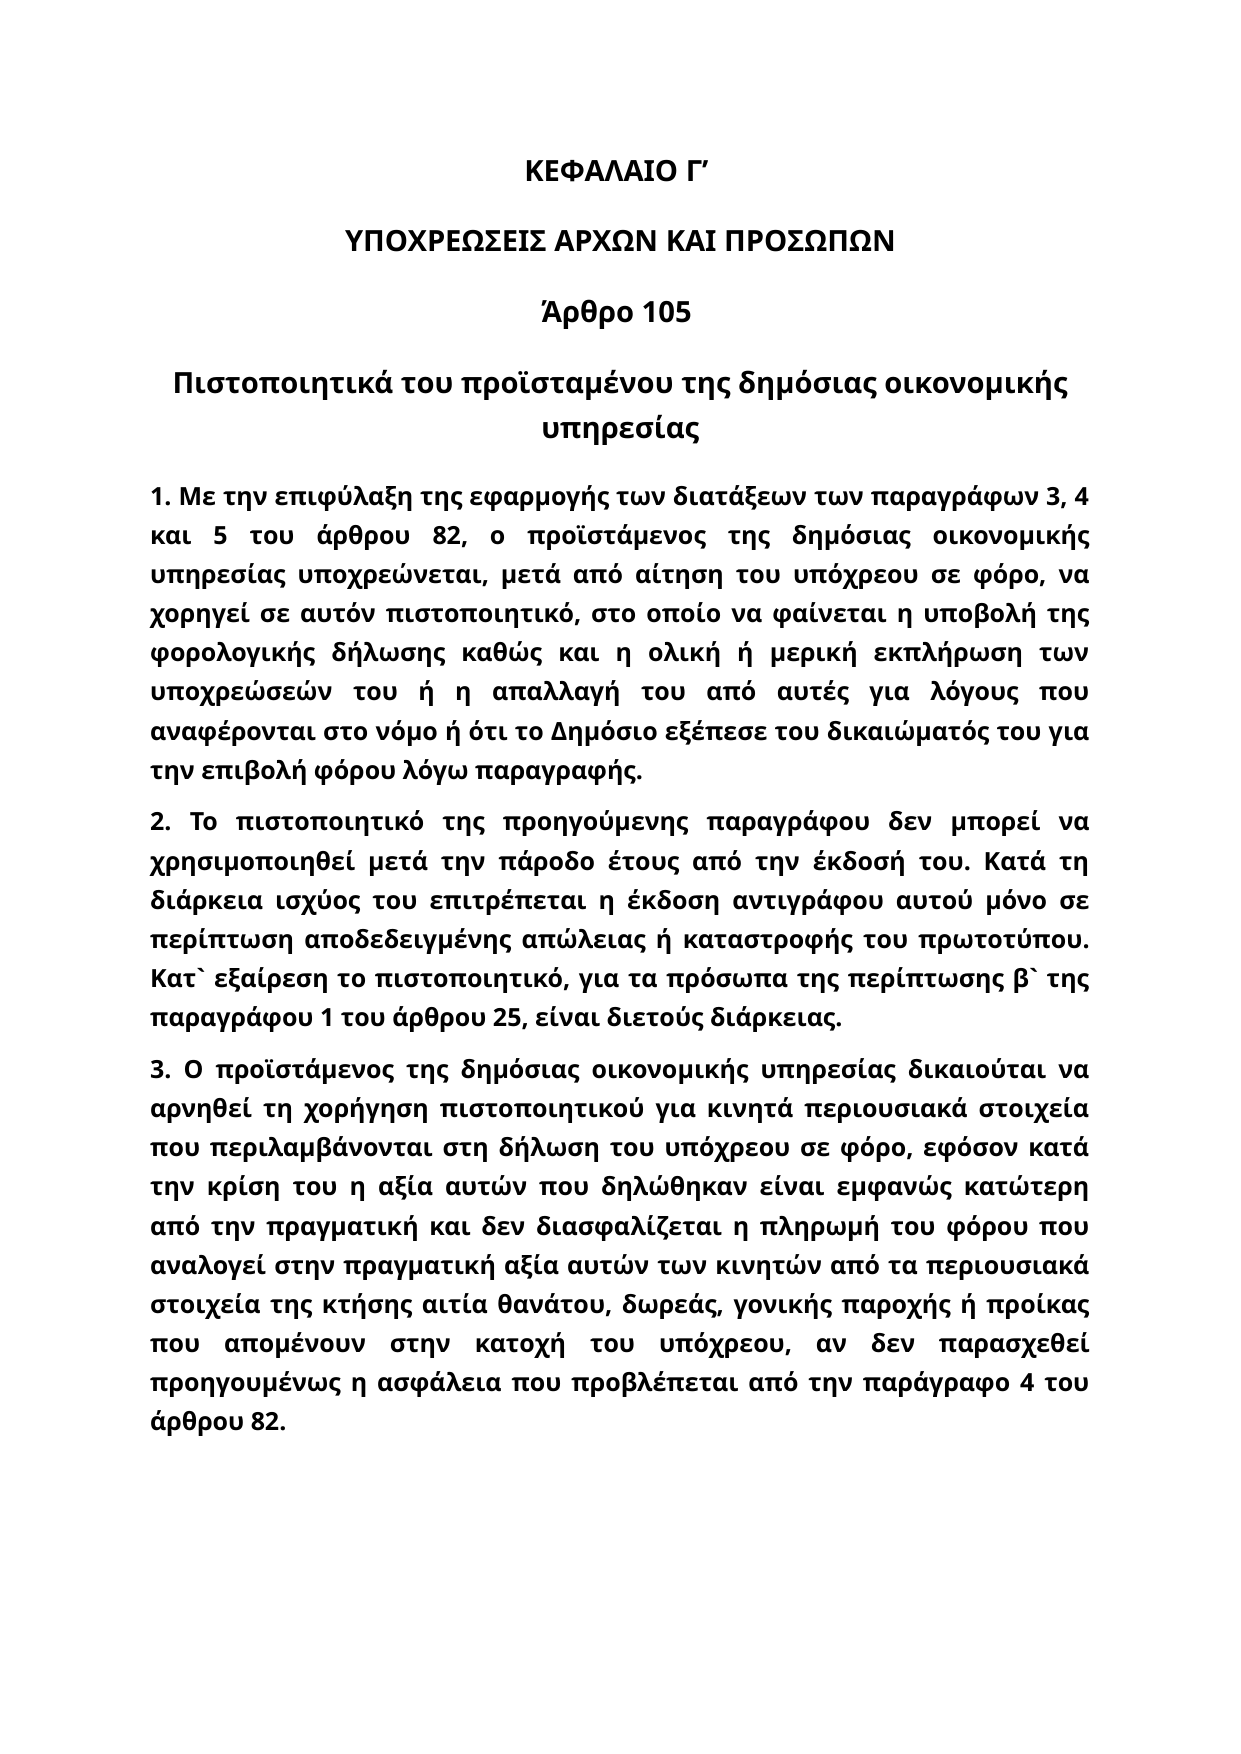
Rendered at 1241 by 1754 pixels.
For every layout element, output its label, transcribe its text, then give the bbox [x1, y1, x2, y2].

subtitle ΚΕΦΑΛΑΙΟ Γ’ [150, 150, 1090, 190]
text 2. Το πιστοποιητικό της προηγούμενης παραγράφου δεν μπορεί να χρησιμοποιηθεί μετά την πάροδο έτους από την έκδοσή του. Κατά τη διάρκεια ισχύος του επιτρέπεται η έκδοση αντιγράφου αυτού μόνο σε περίπτωση αποδεδειγμένης απώλειας ή καταστροφής του πρωτοτύπου. Κατ` εξαίρεση το πιστοποιητικό, για τα πρόσωπα της περίπτωσης β` της παραγράφου 1 του άρθρου 25, είναι διετούς διάρκειας. [150, 804, 1090, 1034]
text 1. Με την επιφύλαξη της εφαρμογής των διατάξεων των παραγράφων 3, 4 και 5 του άρθρου 82, ο προϊστάμενος της δημόσιας οικονομικής υπηρεσίας υποχρεώνεται, μετά από αίτηση του υπόχρεου σε φόρο, να χορηγεί σε αυτόν πιστοποιητικό, στο οποίο να φαίνεται η υποβολή της φορολογικής δήλωσης καθώς και η ολική ή μερική εκπλήρωση των υποχρεώσεών του ή η απαλλαγή του από αυτές για λόγους που αναφέρονται στο νόμο ή ότι το Δημόσιο εξέπεσε του δικαιώματός του για την επιβολή φόρου λόγω παραγραφής. [150, 478, 1090, 786]
subtitle Άρθρο 105 [150, 291, 1090, 331]
subtitle Πιστοποιητικά του προϊσταμένου της δημόσιας οικονομικής υπηρεσίας [150, 362, 1090, 447]
text 3. Ο προϊστάμενος της δημόσιας οικονομικής υπηρεσίας δικαιούται να αρνηθεί τη χορήγηση πιστοποιητικού για κινητά περιουσιακά στοιχεία που περιλαμβάνονται στη δήλωση του υπόχρεου σε φόρο, εφόσον κατά την κρίση του η αξία αυτών που δηλώθηκαν είναι εμφανώς κατώτερη από την πραγματική και δεν διασφαλίζεται η πληρωμή του φόρου που αναλογεί στην πραγματική αξία αυτών των κινητών από τα περιουσιακά στοιχεία της κτήσης αιτία θανάτου, δωρεάς, γονικής παροχής ή προίκας που απομένουν στην κατοχή του υπόχρεου, αν δεν παρασχεθεί προηγουμένως η ασφάλεια που προβλέπεται από την παράγραφο 4 του άρθρου 82. [150, 1051, 1090, 1438]
subtitle ΥΠΟΧΡΕΩΣΕΙΣ ΑΡΧΩΝ ΚΑΙ ΠΡΟΣΩΠΩΝ [150, 221, 1090, 260]
